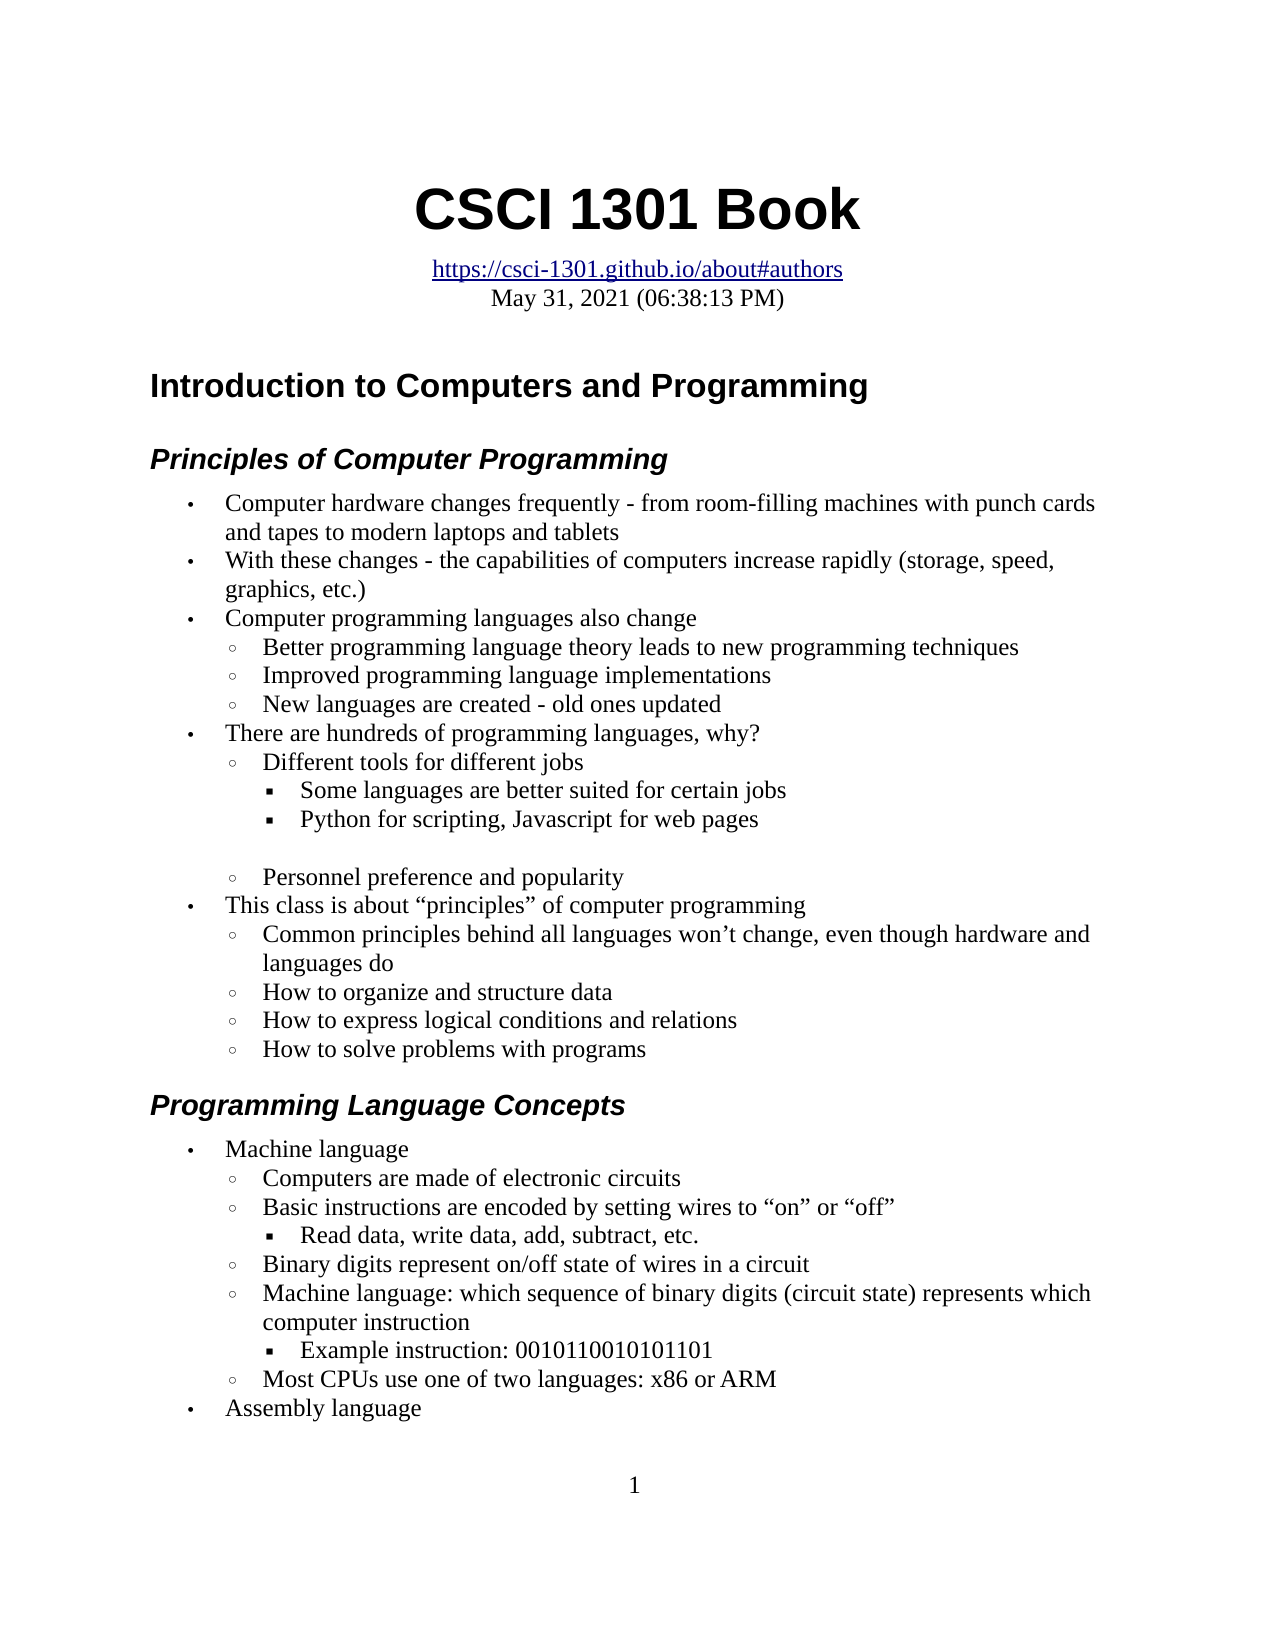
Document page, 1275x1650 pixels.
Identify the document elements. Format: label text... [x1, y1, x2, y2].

list There are hundreds of programming languages, why? [187, 718, 1125, 747]
subtitle Principles of Computer Programming [150, 442, 1125, 476]
list Common principles behind all languages won’t change, even though hardware and languages do [225, 919, 1125, 977]
list New languages are created - old ones updated [225, 689, 1125, 718]
list Read data, write data, add, subtract, etc. [262, 1220, 1125, 1249]
list This class is about “principles” of computer programming [187, 891, 1125, 919]
list Personnel preference and popularity [225, 862, 1125, 891]
list Machine language: which sequence of binary digits (circuit state) represents which computer instruction [225, 1278, 1125, 1335]
list How to organize and structure data [225, 977, 1125, 1006]
list Example instruction: 0010110010101101 [262, 1335, 1125, 1364]
list Computer programming languages also change [187, 603, 1125, 632]
list Better programming language theory leads to new programming techniques [225, 632, 1125, 661]
list Improved programming language implementations [225, 661, 1125, 689]
subtitle Introduction to Computers and Programming [150, 366, 1125, 404]
list Most CPUs use one of two languages: x86 or ARM [225, 1364, 1125, 1393]
list Python for scripting, Javascript for web pages [262, 804, 1125, 862]
list Basic instructions are encoded by setting wires to “on” or “off” [225, 1192, 1125, 1220]
list Different tools for different jobs [225, 747, 1125, 776]
list How to solve problems with programs [225, 1034, 1125, 1063]
list Computers are made of electronic circuits [225, 1163, 1125, 1192]
subtitle Programming Language Concepts [150, 1088, 1125, 1122]
list Computer hardware changes frequently - from room-filling machines with punch cards and tapes to modern laptops and tablets [187, 488, 1125, 546]
list With these changes - the capabilities of computers increase rapidly (storage, speed, graphics, etc.) [187, 546, 1125, 603]
list Binary digits represent on/off state of wires in a circuit [225, 1249, 1125, 1278]
list Assembly language [187, 1393, 1125, 1422]
text May 31, 2021 (06:38:13 PM) [150, 283, 1125, 312]
list Some languages are better suited for certain jobs [262, 776, 1125, 804]
list Machine language [187, 1134, 1125, 1163]
title CSCI 1301 Book [150, 175, 1125, 242]
text https://csci-1301.github.io/about#authors [150, 254, 1125, 283]
list How to express logical conditions and relations [225, 1006, 1125, 1034]
